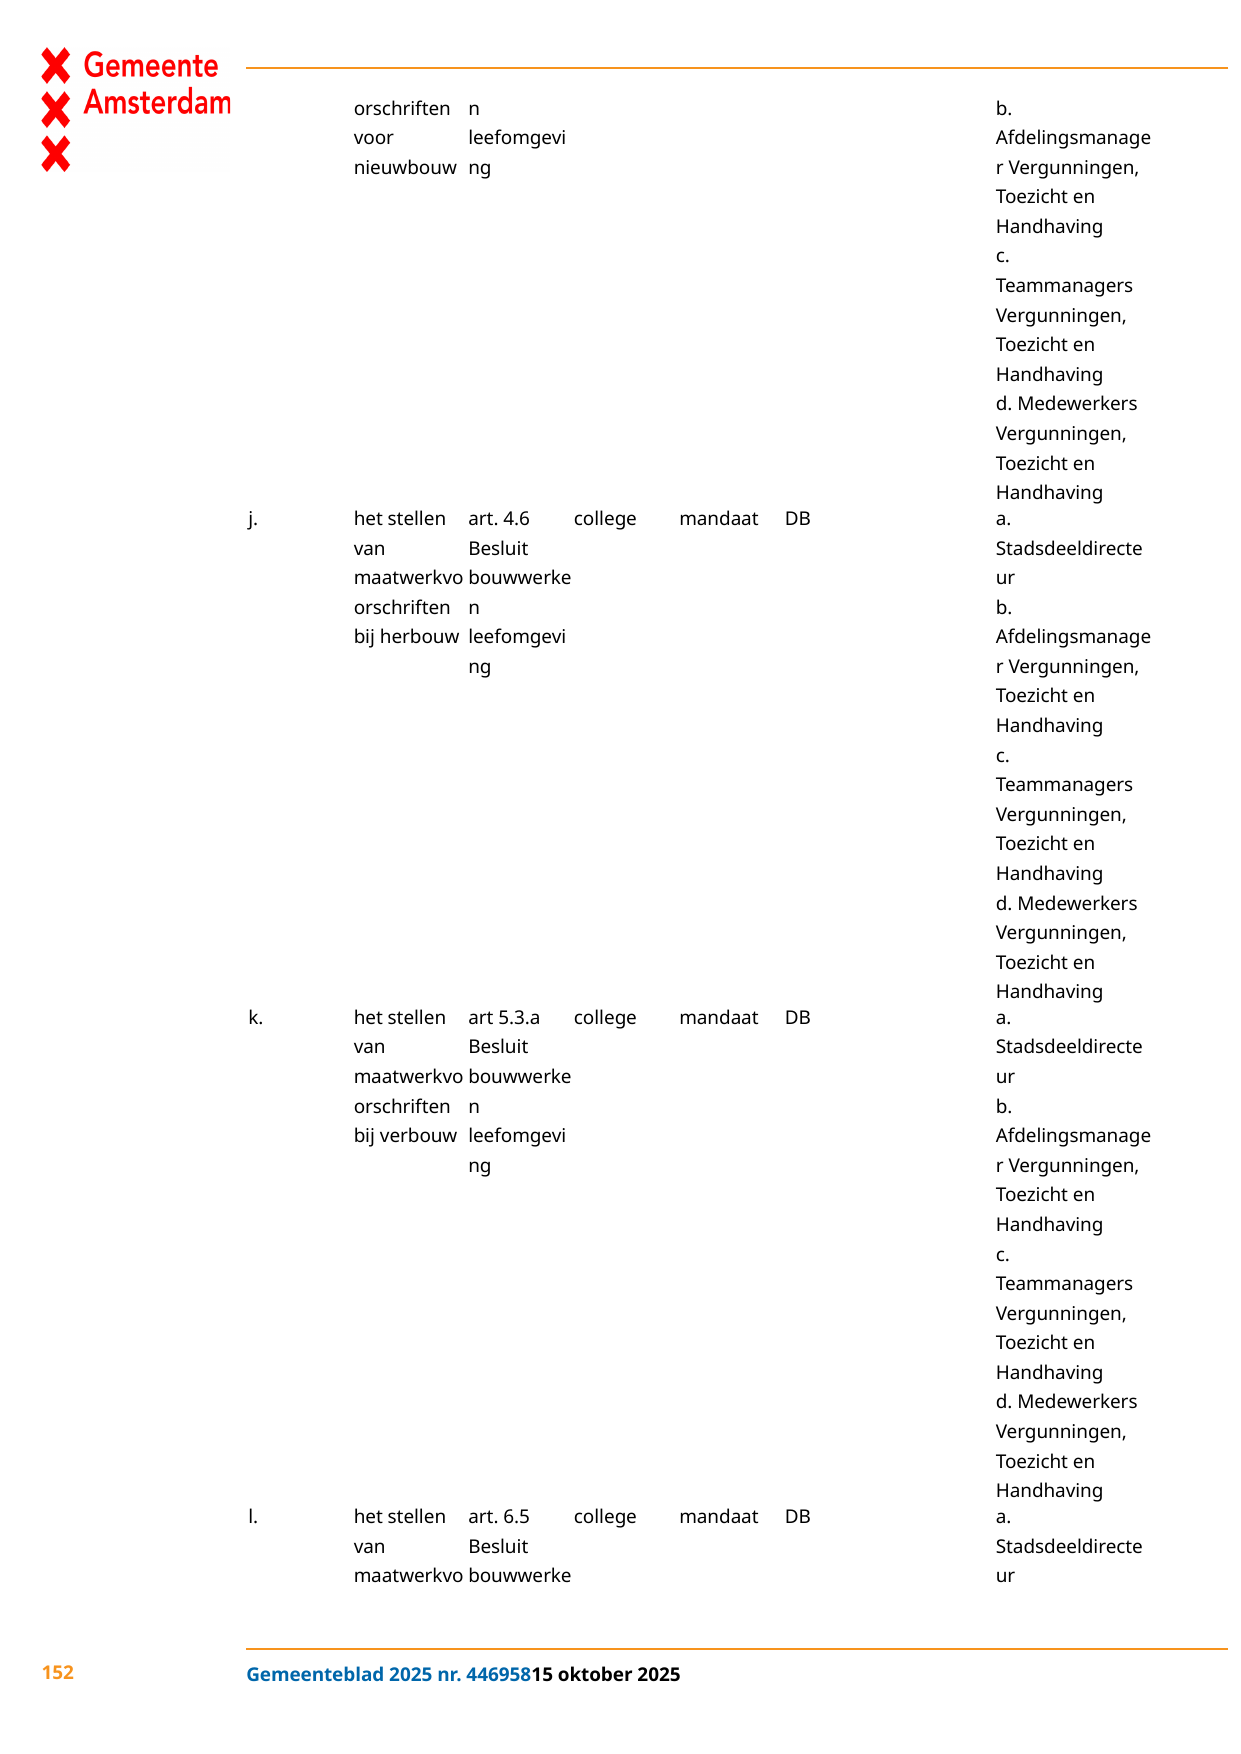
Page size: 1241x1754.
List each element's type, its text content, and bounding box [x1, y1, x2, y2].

table_cell art. 4.6 Besluit bouwwerken leefomgeving [468, 505, 574, 1004]
table_cell art 5.3.a Besluit bouwwerken leefomgeving [468, 1004, 574, 1503]
table_cell college [574, 505, 679, 1004]
table_cell n leefomgeving [468, 95, 574, 505]
table_cell b. Afdelingsmanager Vergunningen, Toezicht en Handhaving c. Teammanagers Vergunningen, Toezicht en Handhaving d. Medewerkers Vergunningen, Toezicht en Handhaving [996, 95, 1152, 505]
table_cell DB [785, 505, 890, 1004]
table_cell [679, 95, 784, 505]
table_cell college [574, 1004, 679, 1503]
table_cell college [574, 1503, 679, 1588]
table_cell [248, 95, 353, 505]
table_cell DB [785, 1004, 890, 1503]
table_cell mandaat [679, 505, 784, 1004]
table_cell het stellen van maatwerkvoorschriften bij verbouw [354, 1004, 468, 1503]
table_cell mandaat [679, 1004, 784, 1503]
table_cell orschriften voor nieuwbouw [354, 95, 468, 505]
table_cell art. 6.5 Besluit bouwwerke [468, 1503, 574, 1588]
table_cell k. [248, 1004, 353, 1503]
table_cell a. Stadsdeeldirecteur b. Afdelingsmanager Vergunningen, Toezicht en Handhaving c. Teammanagers Vergunningen, Toezicht en Handhaving d. Medewerkers Vergunningen, Toezicht en Handhaving [996, 1004, 1152, 1503]
table_cell [890, 95, 996, 505]
table_cell het stellen van maatwerkvo [354, 1503, 468, 1588]
table_cell DB [785, 1503, 890, 1588]
picture [41, 47, 231, 172]
table_cell [785, 95, 890, 505]
table_cell [890, 1503, 996, 1588]
table_cell a. Stadsdeeldirecteur [996, 1503, 1152, 1588]
table_cell [890, 1004, 996, 1503]
table_cell mandaat [679, 1503, 784, 1588]
table_cell l. [248, 1503, 353, 1588]
table_cell het stellen van maatwerkvoorschriften bij herbouw [354, 505, 468, 1004]
table_cell a. Stadsdeeldirecteur b. Afdelingsmanager Vergunningen, Toezicht en Handhaving c. Teammanagers Vergunningen, Toezicht en Handhaving d. Medewerkers Vergunningen, Toezicht en Handhaving [996, 505, 1152, 1004]
table_cell [574, 95, 679, 505]
table_cell j. [248, 505, 353, 1004]
table_cell [890, 505, 996, 1004]
